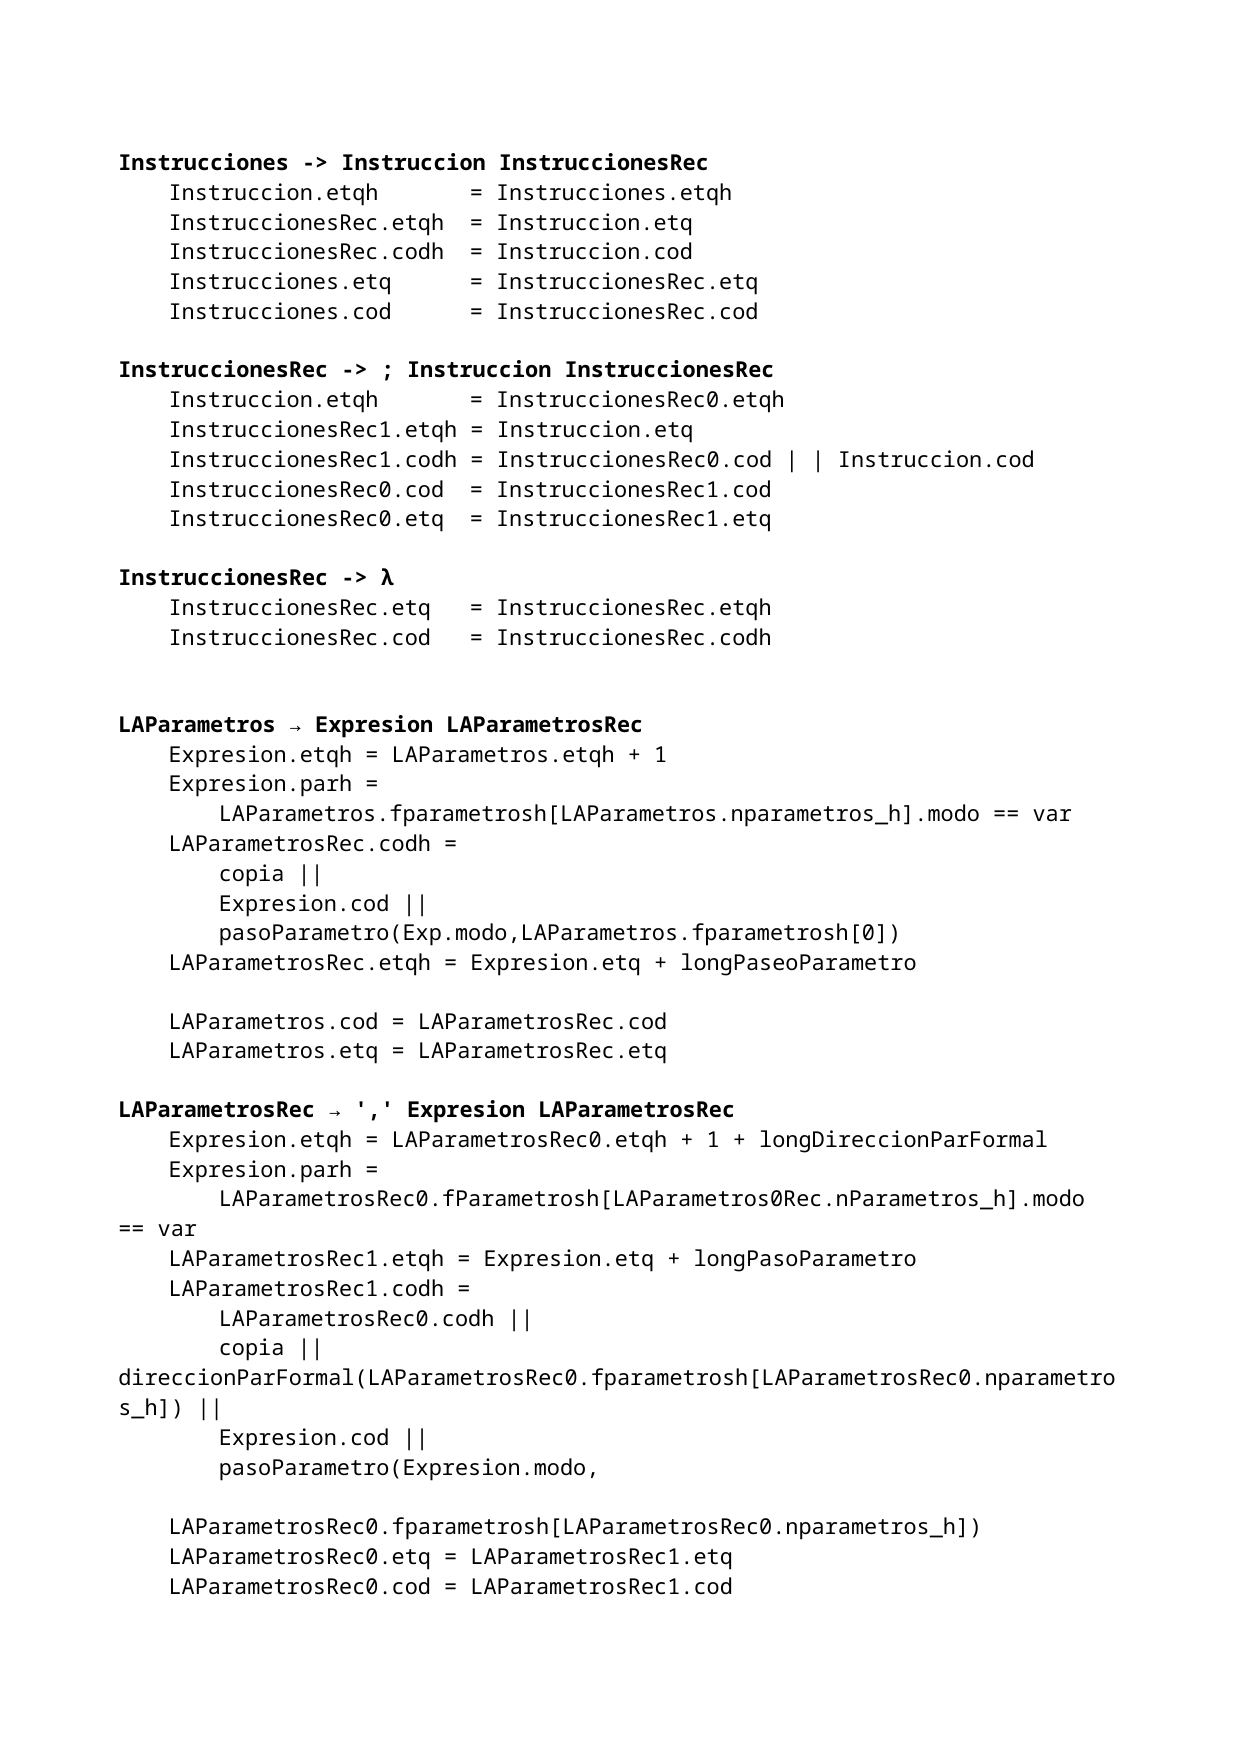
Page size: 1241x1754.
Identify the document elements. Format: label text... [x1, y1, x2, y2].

text LAParametros → Expresion LAParametrosRec [118, 709, 1122, 738]
text InstruccionesRec1.etqh = Instruccion.etq [118, 414, 1122, 444]
text Expresion.etqh = LAParametros.etqh + 1 [118, 738, 1122, 768]
text Instruccion.etqh = Instrucciones.etqh [118, 177, 1122, 206]
text LAParametrosRec1.codh = [118, 1273, 1122, 1302]
text Expresion.parh = LAParametros.fparametrosh[LAParametros.nparametros_h].modo == var [118, 768, 1122, 828]
text pasoParametro(Exp.modo,LAParametros.fparametrosh[0]) [118, 917, 1122, 947]
text InstruccionesRec.etq = InstruccionesRec.etqh [118, 592, 1122, 621]
text copia || [118, 858, 1122, 887]
text InstruccionesRec -> λ [118, 562, 1122, 592]
text LAParametrosRec0.cod = LAParametrosRec1.cod [118, 1571, 1122, 1600]
text InstruccionesRec1.codh = InstruccionesRec0.cod | | Instruccion.cod [118, 444, 1122, 473]
text Instrucciones.cod = InstruccionesRec.cod [118, 296, 1122, 326]
text LAParametrosRec0.codh || [118, 1302, 1122, 1332]
text copia || [118, 1332, 1122, 1362]
text pasoParametro(Expresion.modo, LAParametrosRec0.fparametrosh[LAParametrosRec0.nparametros_h]) [118, 1451, 1122, 1541]
text LAParametrosRec1.etqh = Expresion.etq + longPasoParametro [118, 1243, 1122, 1273]
text InstruccionesRec.cod = InstruccionesRec.codh [118, 621, 1122, 651]
text InstruccionesRec.etqh = Instruccion.etq [118, 206, 1122, 236]
text LAParametrosRec.etqh = Expresion.etq + longPaseoParametro [118, 947, 1122, 977]
text InstruccionesRec -> ; Instruccion InstruccionesRec [118, 354, 1122, 384]
text LAParametrosRec.codh = [118, 828, 1122, 858]
text direccionParFormal(LAParametrosRec0.fparametrosh[LAParametrosRec0.nparametros_h]) || [118, 1362, 1122, 1422]
text InstruccionesRec0.etq = InstruccionesRec1.etq [118, 503, 1122, 533]
text Expresion.cod || [118, 887, 1122, 917]
text Expresion.cod || [118, 1422, 1122, 1451]
text InstruccionesRec0.cod = InstruccionesRec1.cod [118, 473, 1122, 503]
text LAParametrosRec → ',' Expresion LAParametrosRec [118, 1094, 1122, 1124]
text Expresion.etqh = LAParametrosRec0.etqh + 1 + longDireccionParFormal [118, 1124, 1122, 1153]
text InstruccionesRec.codh = Instruccion.cod [118, 236, 1122, 266]
text LAParametros.etq = LAParametrosRec.etq [118, 1035, 1122, 1065]
text Expresion.parh = LAParametrosRec0.fParametrosh[LAParametros0Rec.nParametros_h].modo == var [118, 1153, 1122, 1243]
text Instrucciones -> Instruccion InstruccionesRec [118, 147, 1122, 177]
text LAParametrosRec0.etq = LAParametrosRec1.etq [118, 1541, 1122, 1571]
text Instrucciones.etq = InstruccionesRec.etq [118, 266, 1122, 296]
text Instruccion.etqh = InstruccionesRec0.etqh [118, 384, 1122, 414]
text LAParametros.cod = LAParametrosRec.cod [118, 1006, 1122, 1035]
